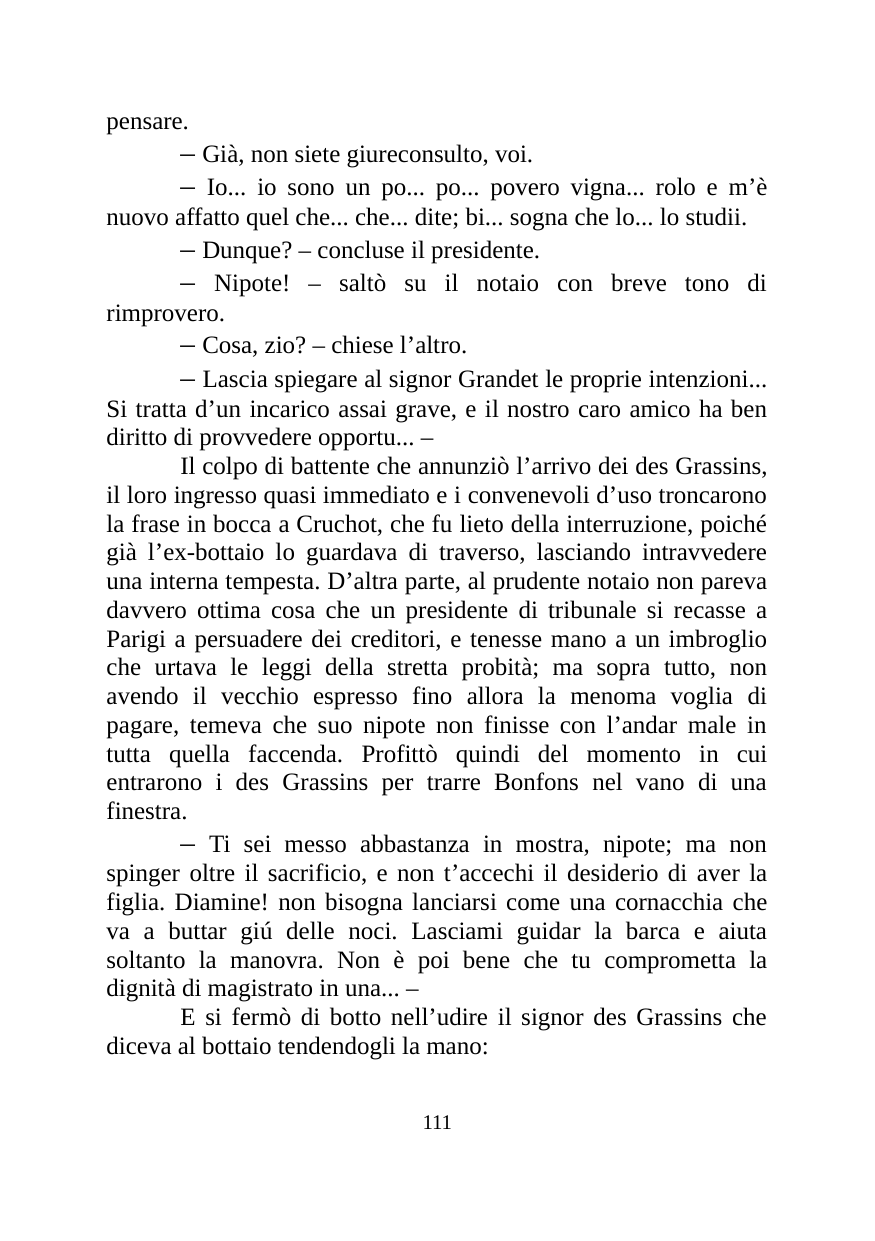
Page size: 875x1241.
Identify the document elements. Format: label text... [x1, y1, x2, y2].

text – Cosa, zio? – chiese l’altro. [106, 327, 768, 360]
text – Lascia spiegare al signor Grandet le proprie intenzioni... Si tratta d’un incarico assai grave, e il nostro caro amico ha ben diritto di provvedere opportu... – [106, 360, 768, 451]
text pensare. [106, 106, 768, 135]
text – Nipote! – saltò su il notaio con breve tono di rimprovero. [106, 264, 768, 327]
text – Dunque? – concluse il presidente. [106, 231, 768, 264]
text Il colpo di battente che annunziò l’arrivo dei des Grassins, il loro ingresso quasi immediato e i convenevoli d’uso troncarono la frase in bocca a Cruchot, che fu lieto della interruzione, poiché già l’ex-bottaio lo guardava di traverso, lasciando intravvedere una interna tempesta. D’altra parte, al prudente notaio non pareva davvero ottima cosa che un presidente di tribunale si recasse a Parigi a persuadere dei creditori, e tenesse mano a un imbroglio che urtava le leggi della stretta probità; ma sopra tutto, non avendo il vecchio espresso fino allora la menoma voglia di pagare, temeva che suo nipote non finisse con l’andar male in tutta quella faccenda. Profittò quindi del momento in cui entrarono i des Grassins per trarre Bonfons nel vano di una finestra. [106, 451, 768, 825]
text – Io... io sono un po... po... povero vigna... rolo e m’è nuovo affatto quel che... che... dite; bi... sogna che lo... lo studii. [106, 168, 768, 231]
text – Ti sei messo abbastanza in mostra, nipote; ma non spinger oltre il sacrificio, e non t’accechi il desiderio di aver la figlia. Diamine! non bisogna lanciarsi come una cornacchia che va a buttar giú delle noci. Lasciami guidar la barca e aiuta soltanto la manovra. Non è poi bene che tu comprometta la dignità di magistrato in una... – [106, 825, 768, 1002]
text E si fermò di botto nell’udire il signor des Grassins che diceva al bottaio tendendogli la mano: [106, 1002, 768, 1060]
text – Già, non siete giureconsulto, voi. [106, 135, 768, 168]
